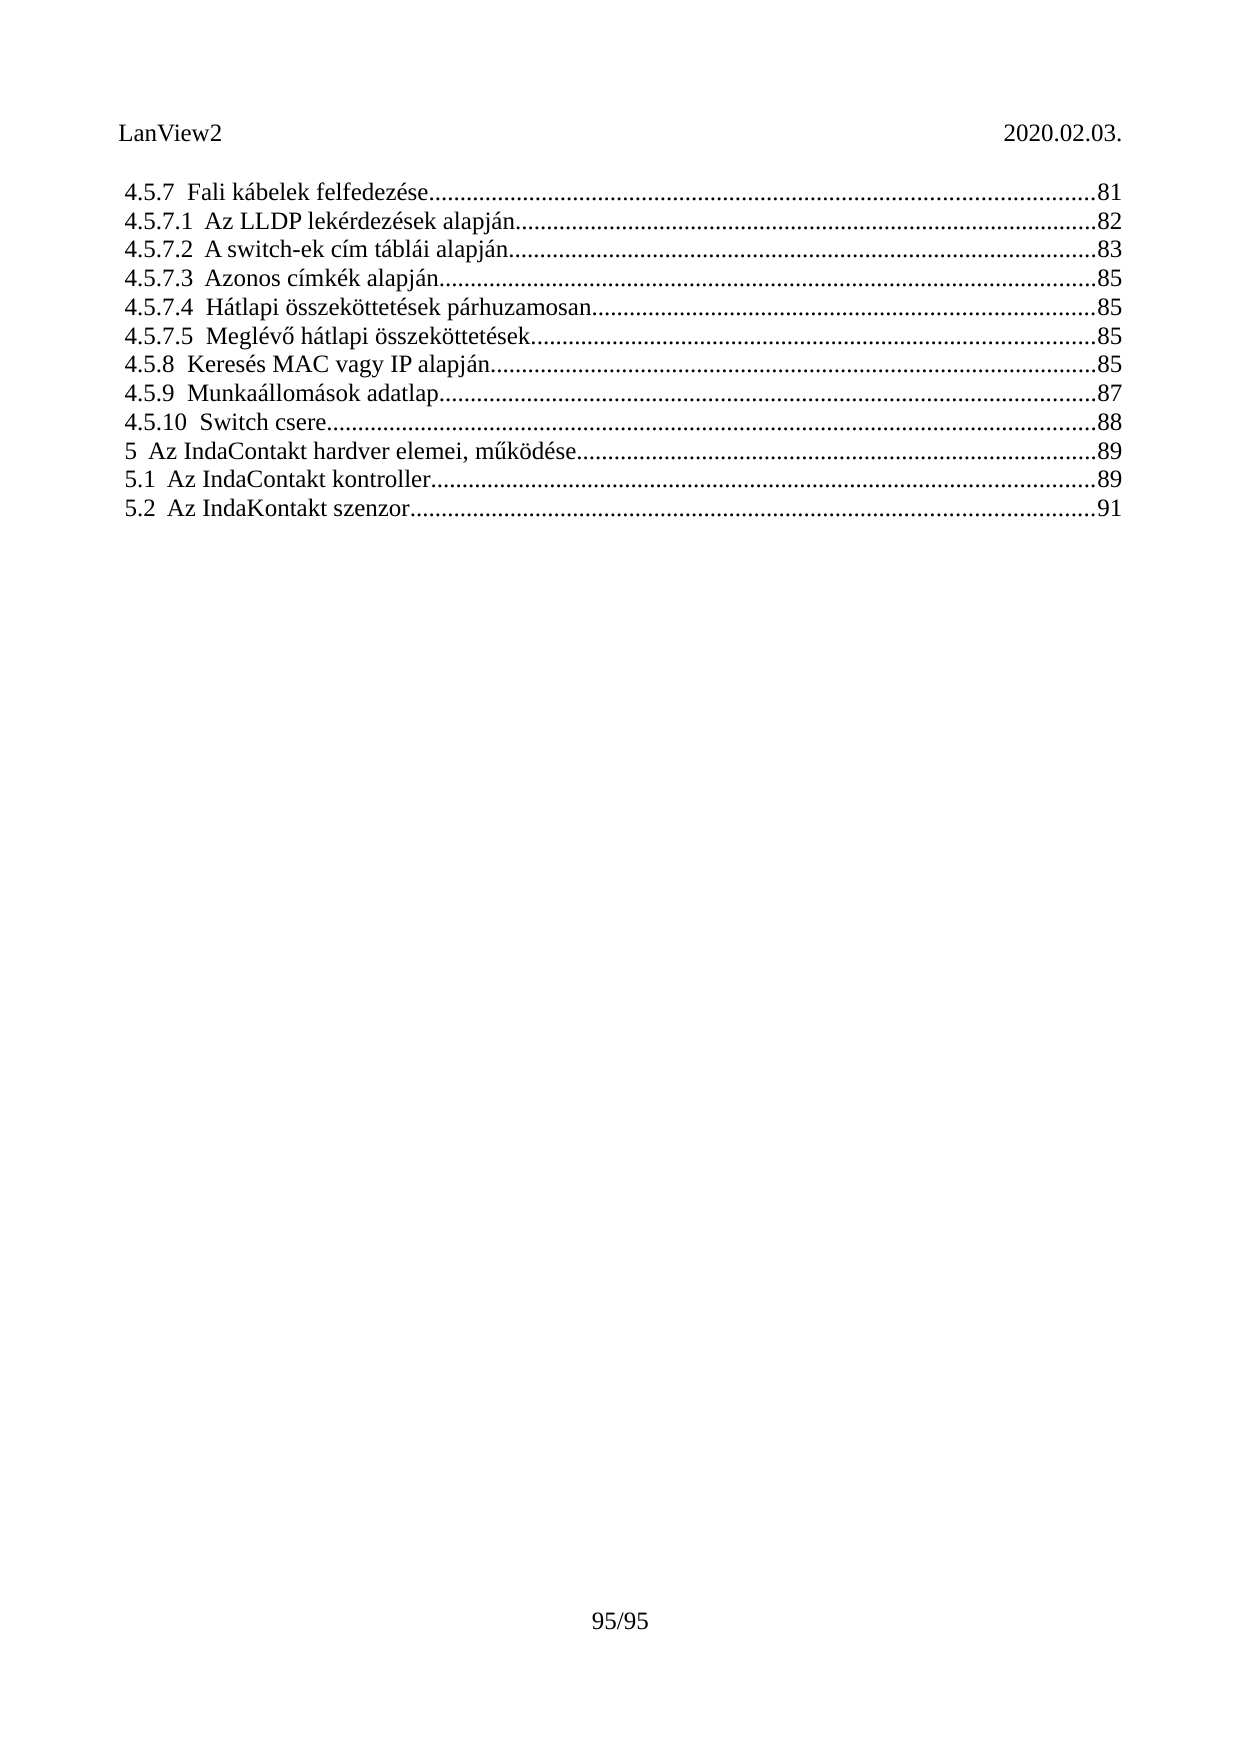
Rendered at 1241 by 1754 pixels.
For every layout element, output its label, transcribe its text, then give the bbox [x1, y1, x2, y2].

text 4.5.7.4 Hátlapi összeköttetések párhuzamosan 85 [118, 292, 1122, 321]
text 4.5.7.1 Az LLDP lekérdezések alapján 82 [118, 206, 1122, 234]
text 5 Az IndaContakt hardver elemei, működése 89 [118, 436, 1122, 464]
text 4.5.7.3 Azonos címkék alapján 85 [118, 263, 1122, 292]
text 5.1 Az IndaContakt kontroller 89 [118, 464, 1122, 493]
text 4.5.10 Switch csere 88 [118, 407, 1122, 436]
text 4.5.7.5 Meglévő hátlapi összeköttetések. 85 [118, 321, 1122, 349]
text 5.2 Az IndaKontakt szenzor 91 [118, 493, 1122, 522]
text 4.5.9 Munkaállomások adatlap 87 [118, 378, 1122, 407]
text 4.5.8 Keresés MAC vagy IP alapján 85 [118, 349, 1122, 378]
text 4.5.7 Fali kábelek felfedezése 81 [118, 177, 1122, 206]
text 4.5.7.2 A switch-ek cím táblái alapján 83 [118, 234, 1122, 263]
